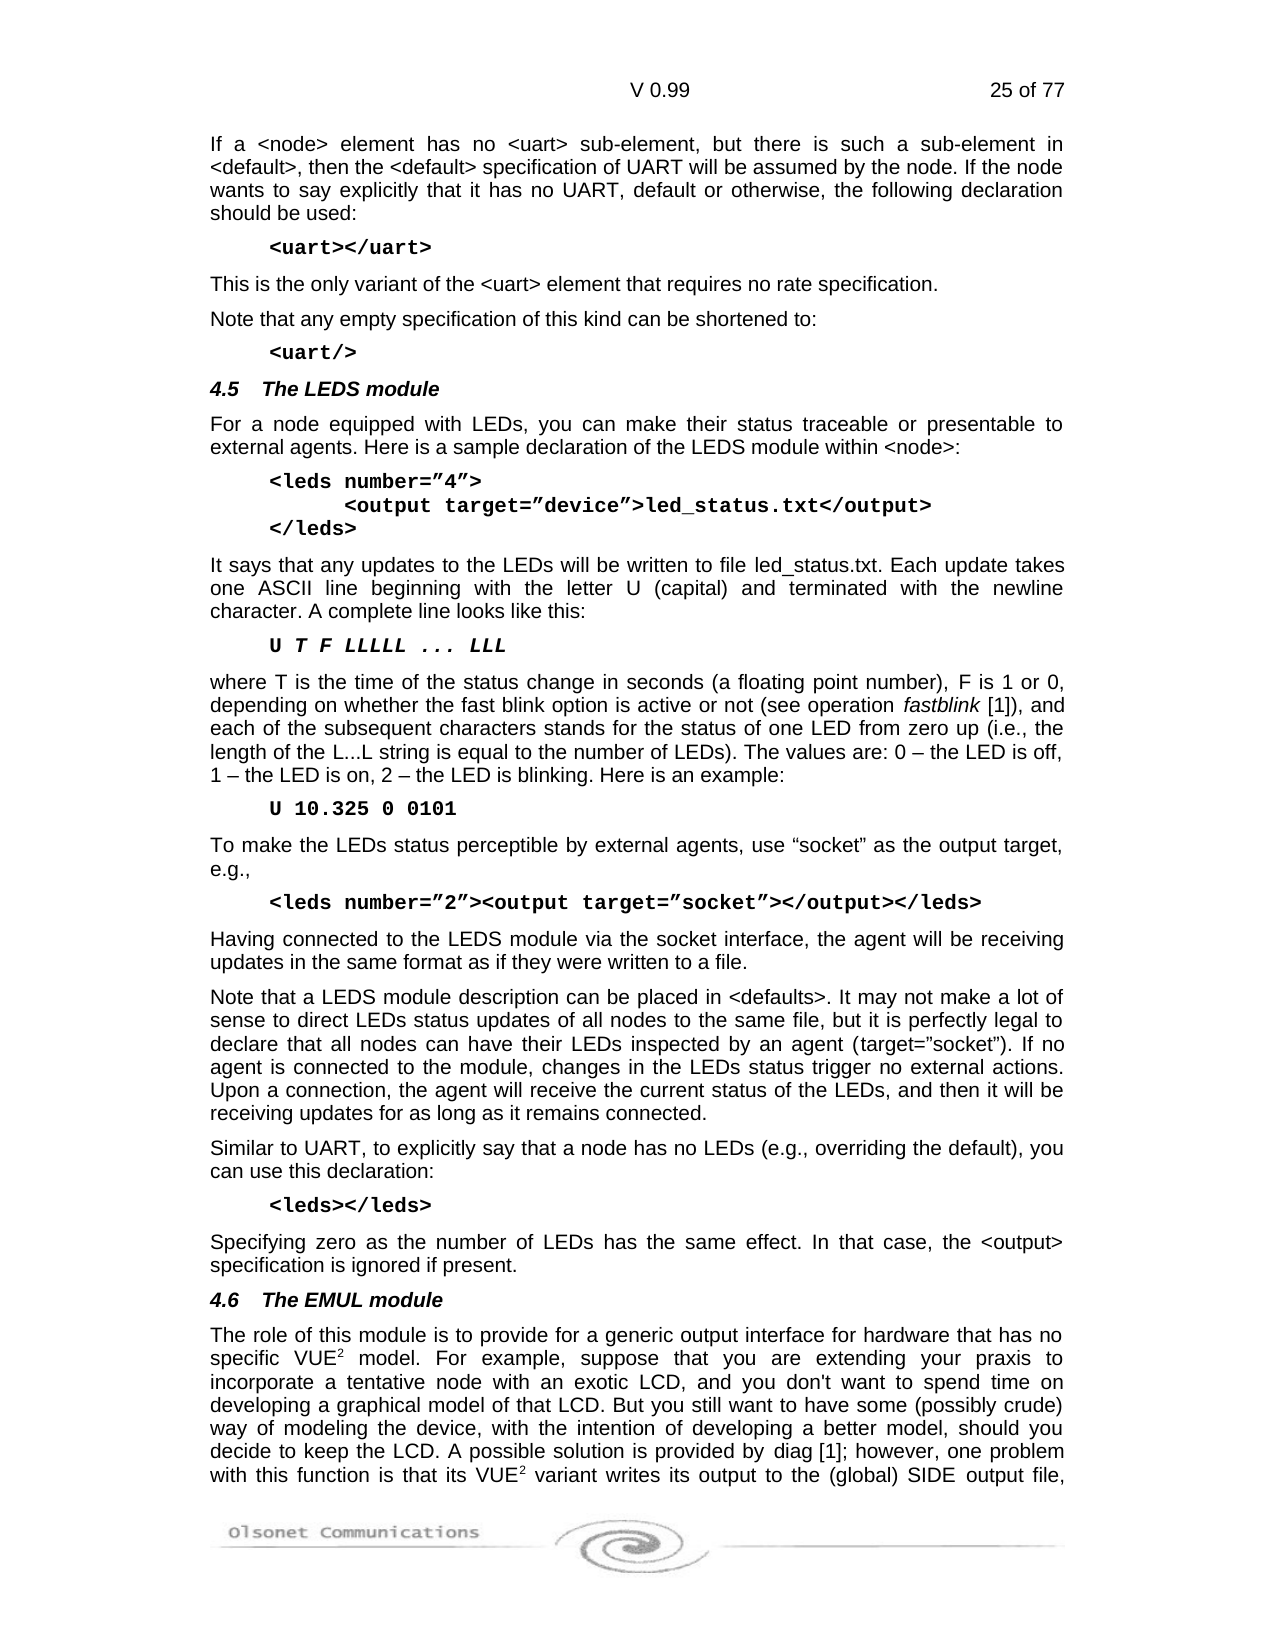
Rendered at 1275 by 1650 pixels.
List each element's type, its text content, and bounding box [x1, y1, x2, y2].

text where T is the time of the status change in seconds (a floating point number), F is 1 or 0, depending on whether the fast blink option is active or not (see operation fastblink [1]), and each of the subsequent characters stands for the status of one LED from zero up (i.e., the length of the L...L string is equal to the number of LEDs). The values are: 0 – the LED is off, 1 – the LED is on, 2 – the LED is blinking. Here is an example: [210, 671, 1065, 787]
text To make the LEDs status perceptible by external agents, use “socket” as the output target, e.g., [210, 834, 1065, 880]
text </leds> [269, 518, 1065, 542]
text It says that any updates to the LEDs will be written to file led_status.txt. Each update takes one ASCII line beginning with the letter U (capital) and terminated with the newline character. A complete line looks like this: [210, 554, 1065, 623]
text U 10.325 0 0101 [269, 798, 1065, 822]
text For a node equipped with LEDs, you can make their status traceable or presentable to external agents. Here is a sample declaration of the LEDS module within <node>: [210, 413, 1065, 459]
text If a <node> element has no <uart> sub-element, but there is such a sub-element in <default>, then the <default> specification of UART will be assumed by the node. If the node wants to say explicitly that it has no UART, default or otherwise, the following declaration should be used: [210, 132, 1065, 225]
picture [210, 1504, 1065, 1596]
text <output target=”device”>led_status.txt</output> [269, 494, 1065, 518]
text Note that a LEDS module description can be placed in <defaults>. It may not make a lot of sense to direct LEDs status updates of all nodes to the same file, but it is perfectly legal to declare that all nodes can have their LEDs inspected by an agent (target=”socket”). If no agent is connected to the module, changes in the LEDs status trigger no external actions. Upon a connection, the agent will receive the current status of the LEDs, and then it will be receiving updates for as long as it remains connected. [210, 986, 1065, 1125]
text <uart></uart> [269, 237, 1065, 261]
text Having connected to the LEDS module via the socket interface, the agent will be receiving updates in the same format as if they were written to a file. [210, 927, 1065, 974]
text This is the only variant of the <uart> element that requires no rate specification. [210, 272, 1065, 296]
text <leds number=”2”><output target=”socket”></output></leds> [269, 892, 1065, 916]
text Similar to UART, to explicitly say that a node has no LEDs (e.g., overriding the default), you can use this declaration: [210, 1137, 1065, 1183]
text The role of this module is to provide for a generic output interface for hardware that has no specific VUE2 model. For example, suppose that you are extending your praxis to incorporate a tentative node with an exotic LCD, and you don't want to spend time on developing a graphical model of that LCD. But you still want to have some (possibly crude) way of modeling the device, with the intention of developing a better model, should you decide to keep the LCD. A possible solution is provided by diag [1]; however, one problem with this function is that its VUE2 variant writes its output to the (global) SIDE output file, [210, 1324, 1065, 1486]
text U T F LLLLL ... LLL [269, 635, 1065, 659]
text <uart/> [269, 342, 1065, 366]
text <leds></leds> [269, 1195, 1065, 1219]
text Specifying zero as the number of LEDs has the same effect. In that case, the <output> specification is ignored if present. [210, 1231, 1065, 1277]
text <leds number=”4”> [269, 471, 1065, 494]
text Note that any empty specification of this kind can be shortened to: [210, 307, 1065, 331]
subtitle The EMUL module [210, 1289, 1065, 1312]
subtitle The LEDS module [210, 378, 1065, 401]
